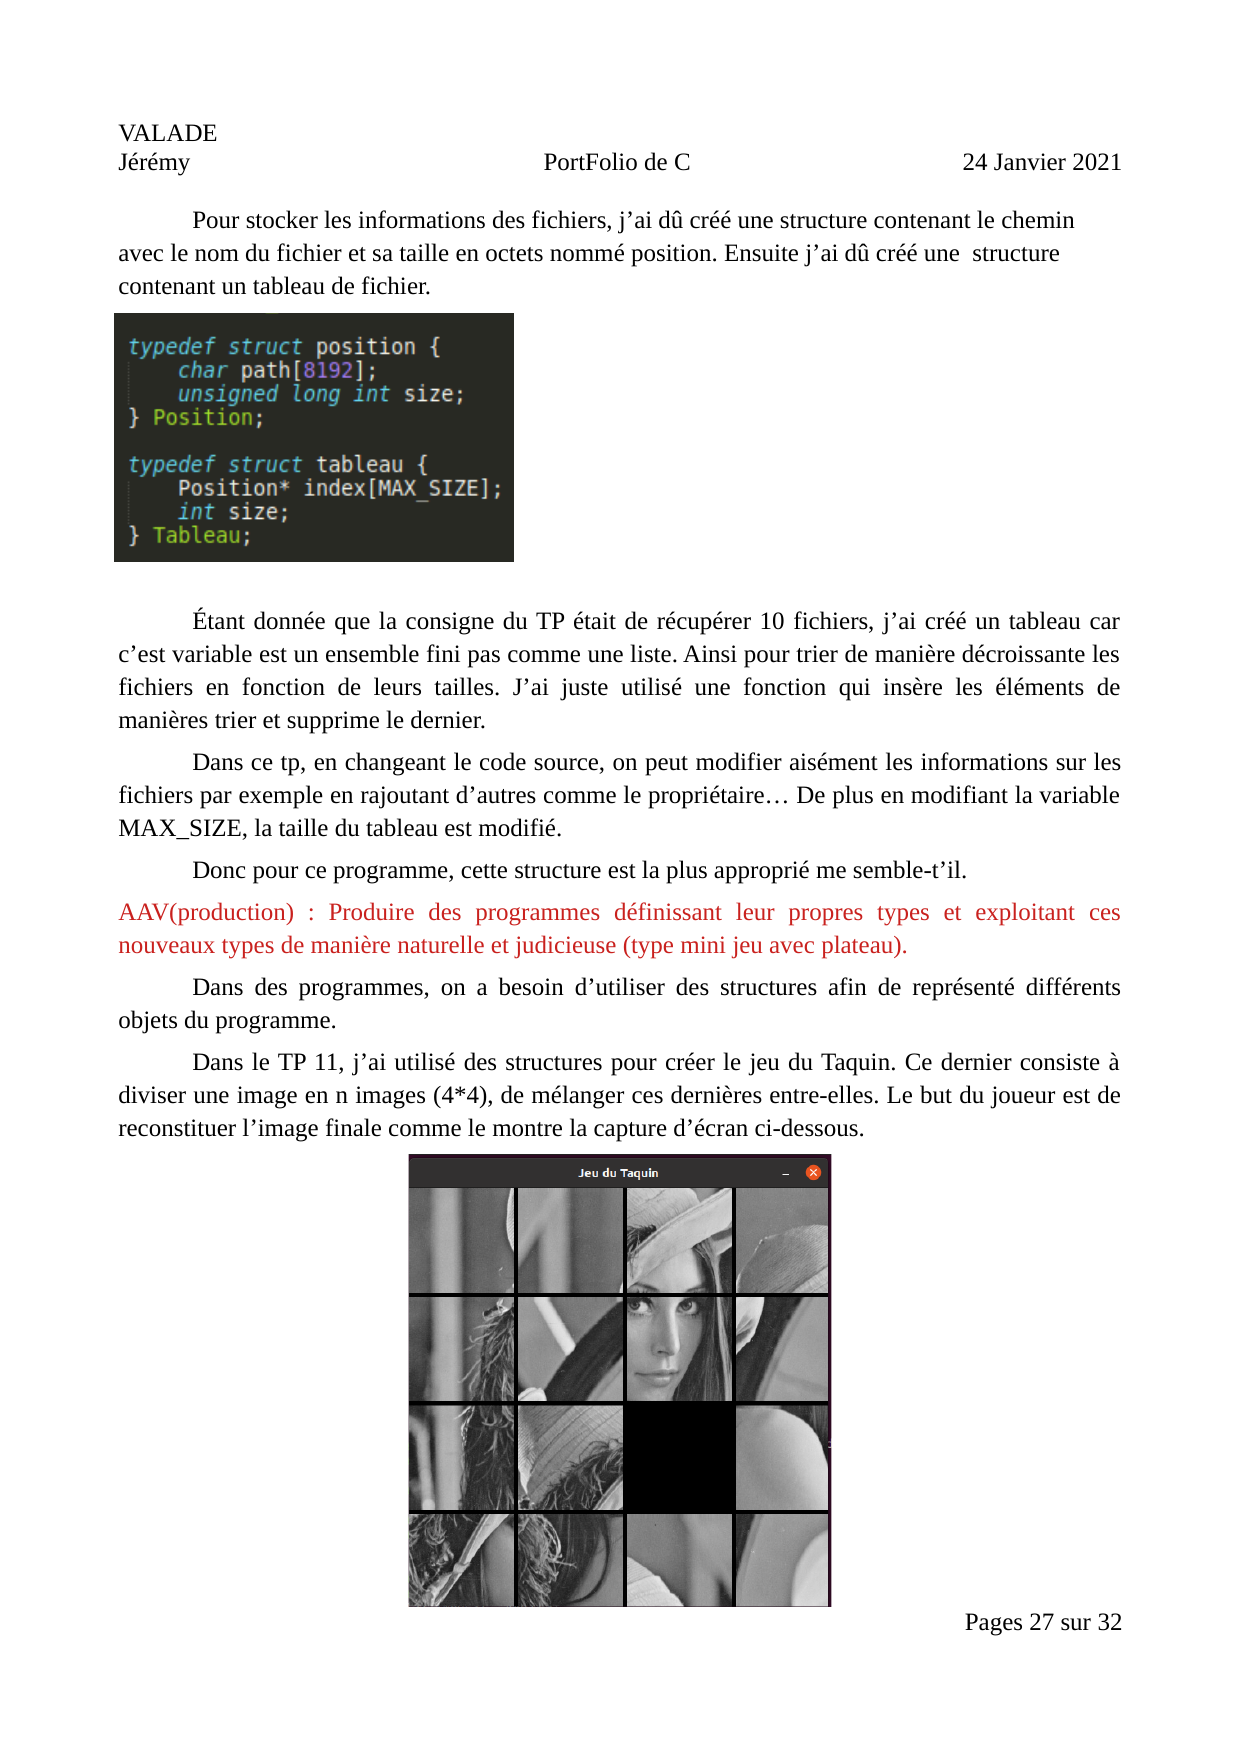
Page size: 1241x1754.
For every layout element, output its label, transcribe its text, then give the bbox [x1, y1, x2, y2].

text Pour stocker les informations des fichiers, j’ai dû créé une structure contenant le chemin avec le nom du fichier et sa taille en octets nommé position. Ensuite j’ai dû créé une structure contenant un tableau de fichier. [118, 205, 1122, 300]
text Étant donnée que la consigne du TP était de récupérer 10 fichiers, j’ai créé un tableau car c’est variable est un ensemble fini pas comme une liste. Ainsi pour trier de manière décroissante les fichiers en fonction de leurs tailles. J’ai juste utilisé une fonction qui insère les éléments de manières trier et supprime le dernier. [118, 606, 1122, 734]
text Dans des programmes, on a besoin d’utiliser des structures afin de représenté différents objets du programme. [118, 972, 1122, 1033]
text AAV(production) : Produire des programmes définissant leur propres types et exploitant ces nouveaux types de manière naturelle et judicieuse (type mini jeu avec plateau). [118, 897, 1122, 959]
text Donc pour ce programme, cette structure est la plus approprié me semble-t’il. [118, 855, 1122, 884]
text Dans ce tp, en changeant le code source, on peut modifier aisément les informations sur les fichiers par exemple en rajoutant d’autres comme le propriétaire… De plus en modifiant la variable MAX_SIZE, la taille du tableau est modifié. [118, 747, 1122, 842]
picture [408, 1154, 832, 1607]
text Dans le TP 11, j’ai utilisé des structures pour créer le jeu du Taquin. Ce dernier consiste à diviser une image en n images (4*4), de mélanger ces dernières entre-elles. Le but du joueur est de reconstituer l’image finale comme le montre la capture d’écran ci-dessous. [118, 1047, 1122, 1141]
picture [114, 313, 514, 562]
